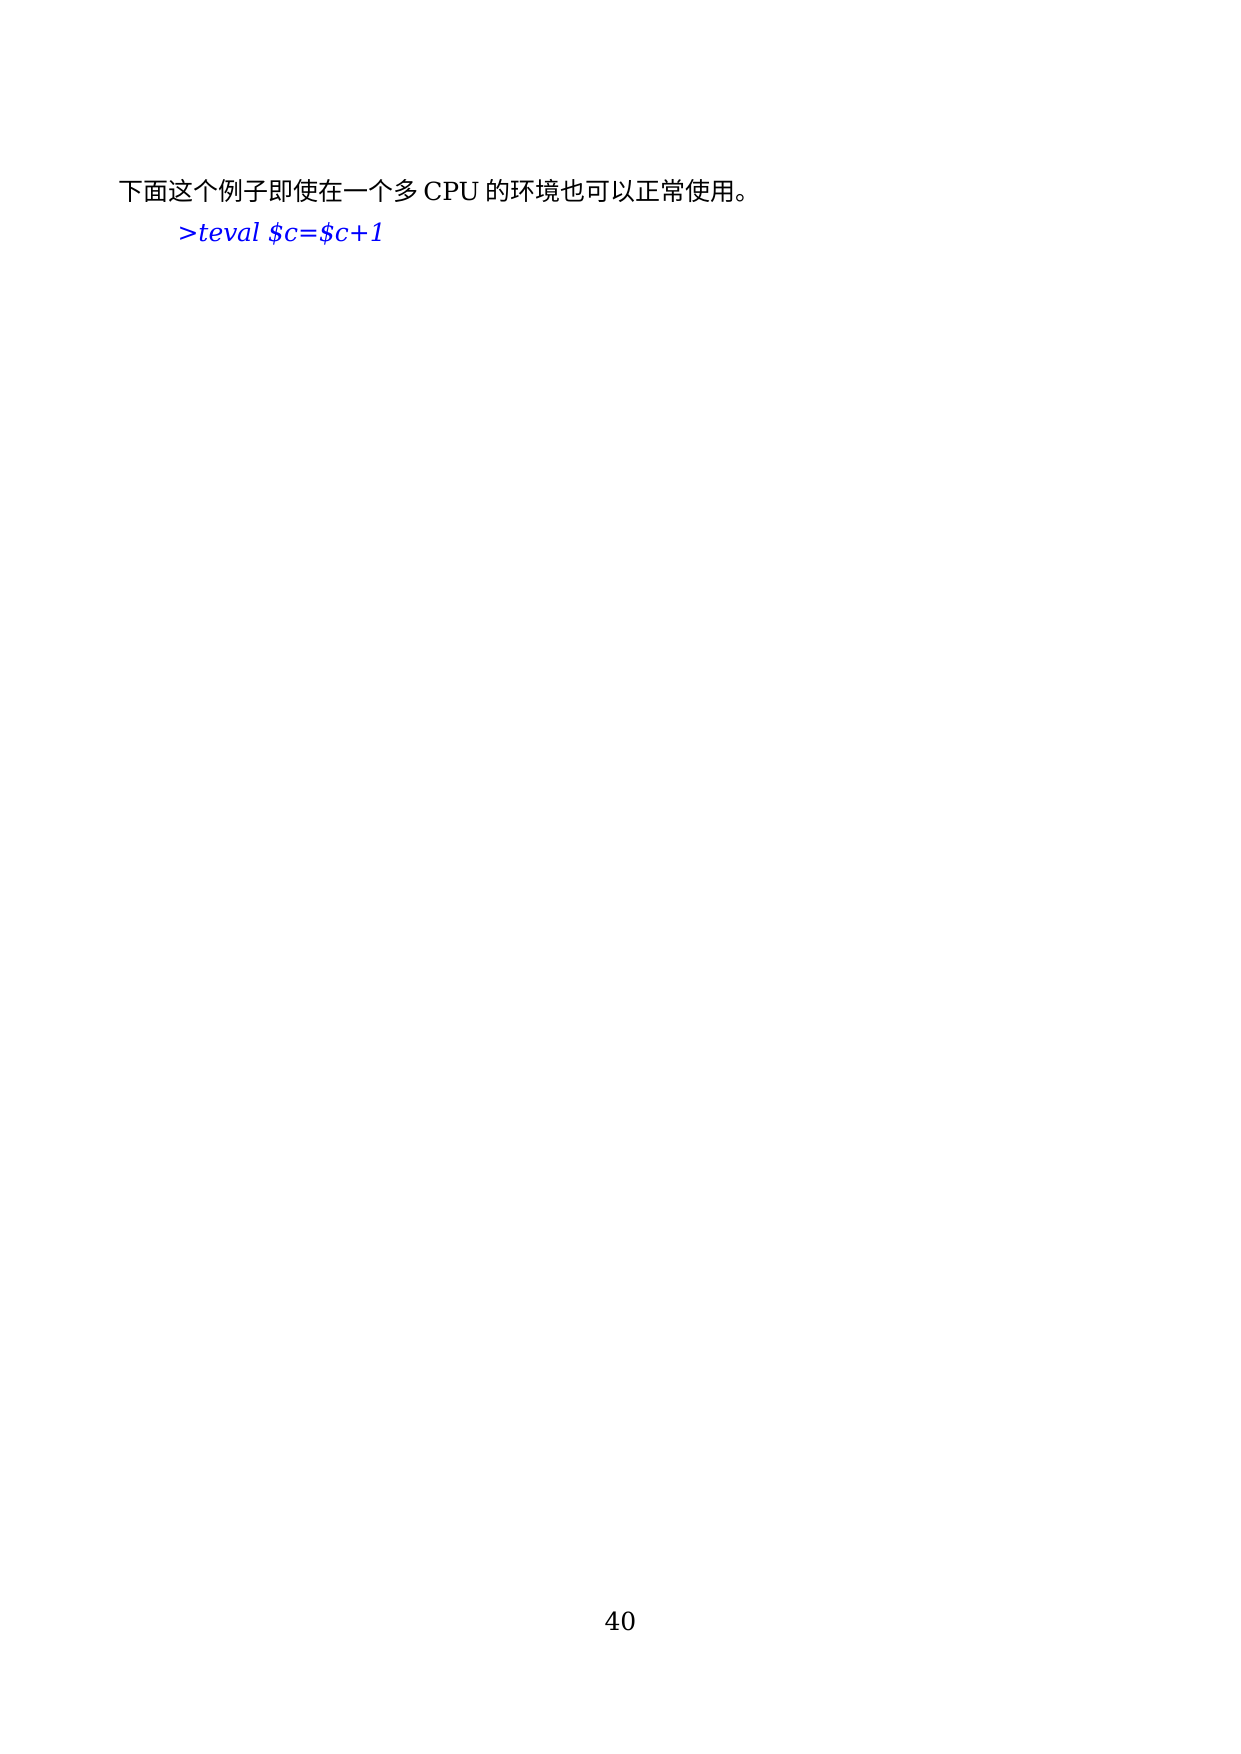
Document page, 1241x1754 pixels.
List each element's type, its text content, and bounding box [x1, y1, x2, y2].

text 下面这个例子即使在一个多CPU的环境也可以正常使用。 [118, 177, 1122, 206]
text >teval $c=$c+1 [177, 218, 1063, 248]
